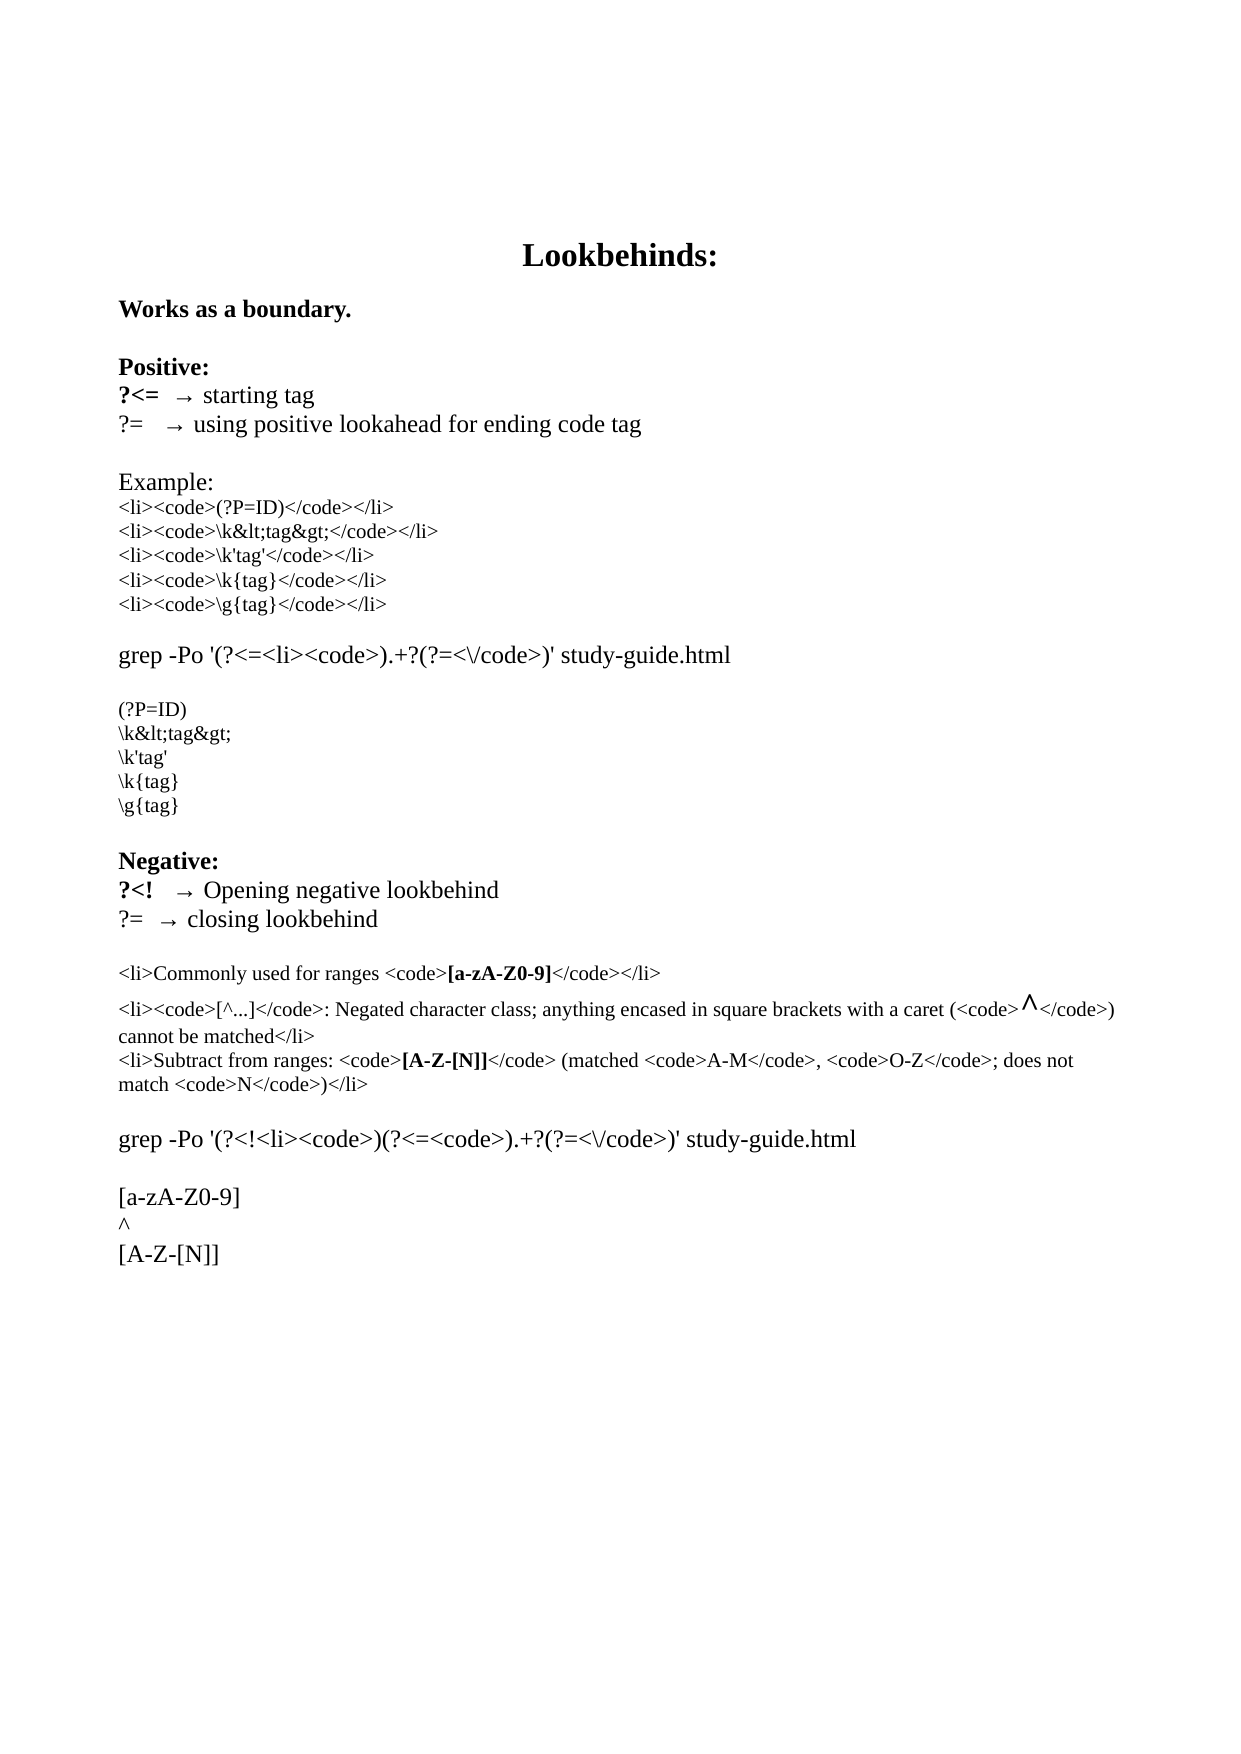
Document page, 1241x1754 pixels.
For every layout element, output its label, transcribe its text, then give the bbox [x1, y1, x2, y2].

text ^ [118, 1211, 1122, 1239]
text \k{tag} [118, 769, 1122, 793]
text Example: [118, 467, 1122, 495]
text ?<! → Opening negative lookbehind [118, 875, 1122, 904]
text \g{tag} [118, 793, 1122, 817]
text Works as a boundary. [118, 294, 1122, 323]
text <li><code>\k&lt;tag&gt;</code></li> [118, 519, 1122, 543]
text grep -Po '(?<=<li><code>).+?(?=<\/code>)' study-guide.html [118, 640, 1122, 668]
text grep -Po '(?<!<li><code>)(?<=<code>).+?(?=<\/code>)' study-guide.html [118, 1124, 1122, 1153]
text <li>Subtract from ranges: <code>[A-Z-[N]]</code> (matched <code>A-M</code>, <code>O-Z</code>; does not match <code>N</code>)</li> [118, 1048, 1122, 1096]
text <li><code>\k{tag}</code></li> [118, 567, 1122, 592]
text <li><code>[^...]</code>: Negated character class; anything encased in square brackets with a caret (<code>^</code>) cannot be matched</li> [118, 985, 1122, 1048]
text [a-zA-Z0-9] [118, 1182, 1122, 1211]
text ?= → using positive lookahead for ending code tag [118, 409, 1122, 438]
text Negative: [118, 846, 1122, 875]
text <li>Commonly used for ranges <code>[a-zA-Z0-9]</code></li> [118, 961, 1122, 985]
text <li><code>\k'tag'</code></li> [118, 543, 1122, 567]
text ?<= → starting tag [118, 380, 1122, 409]
text ?= → closing lookbehind [118, 904, 1122, 932]
text [A-Z-[N]] [118, 1239, 1122, 1268]
text Lookbehinds: [118, 235, 1122, 274]
text <li><code>\g{tag}</code></li> [118, 592, 1122, 616]
text \k&lt;tag&gt; [118, 721, 1122, 745]
text Positive: [118, 352, 1122, 380]
text (?P=ID) [118, 697, 1122, 721]
text \k'tag' [118, 745, 1122, 769]
text <li><code>(?P=ID)</code></li> [118, 495, 1122, 519]
